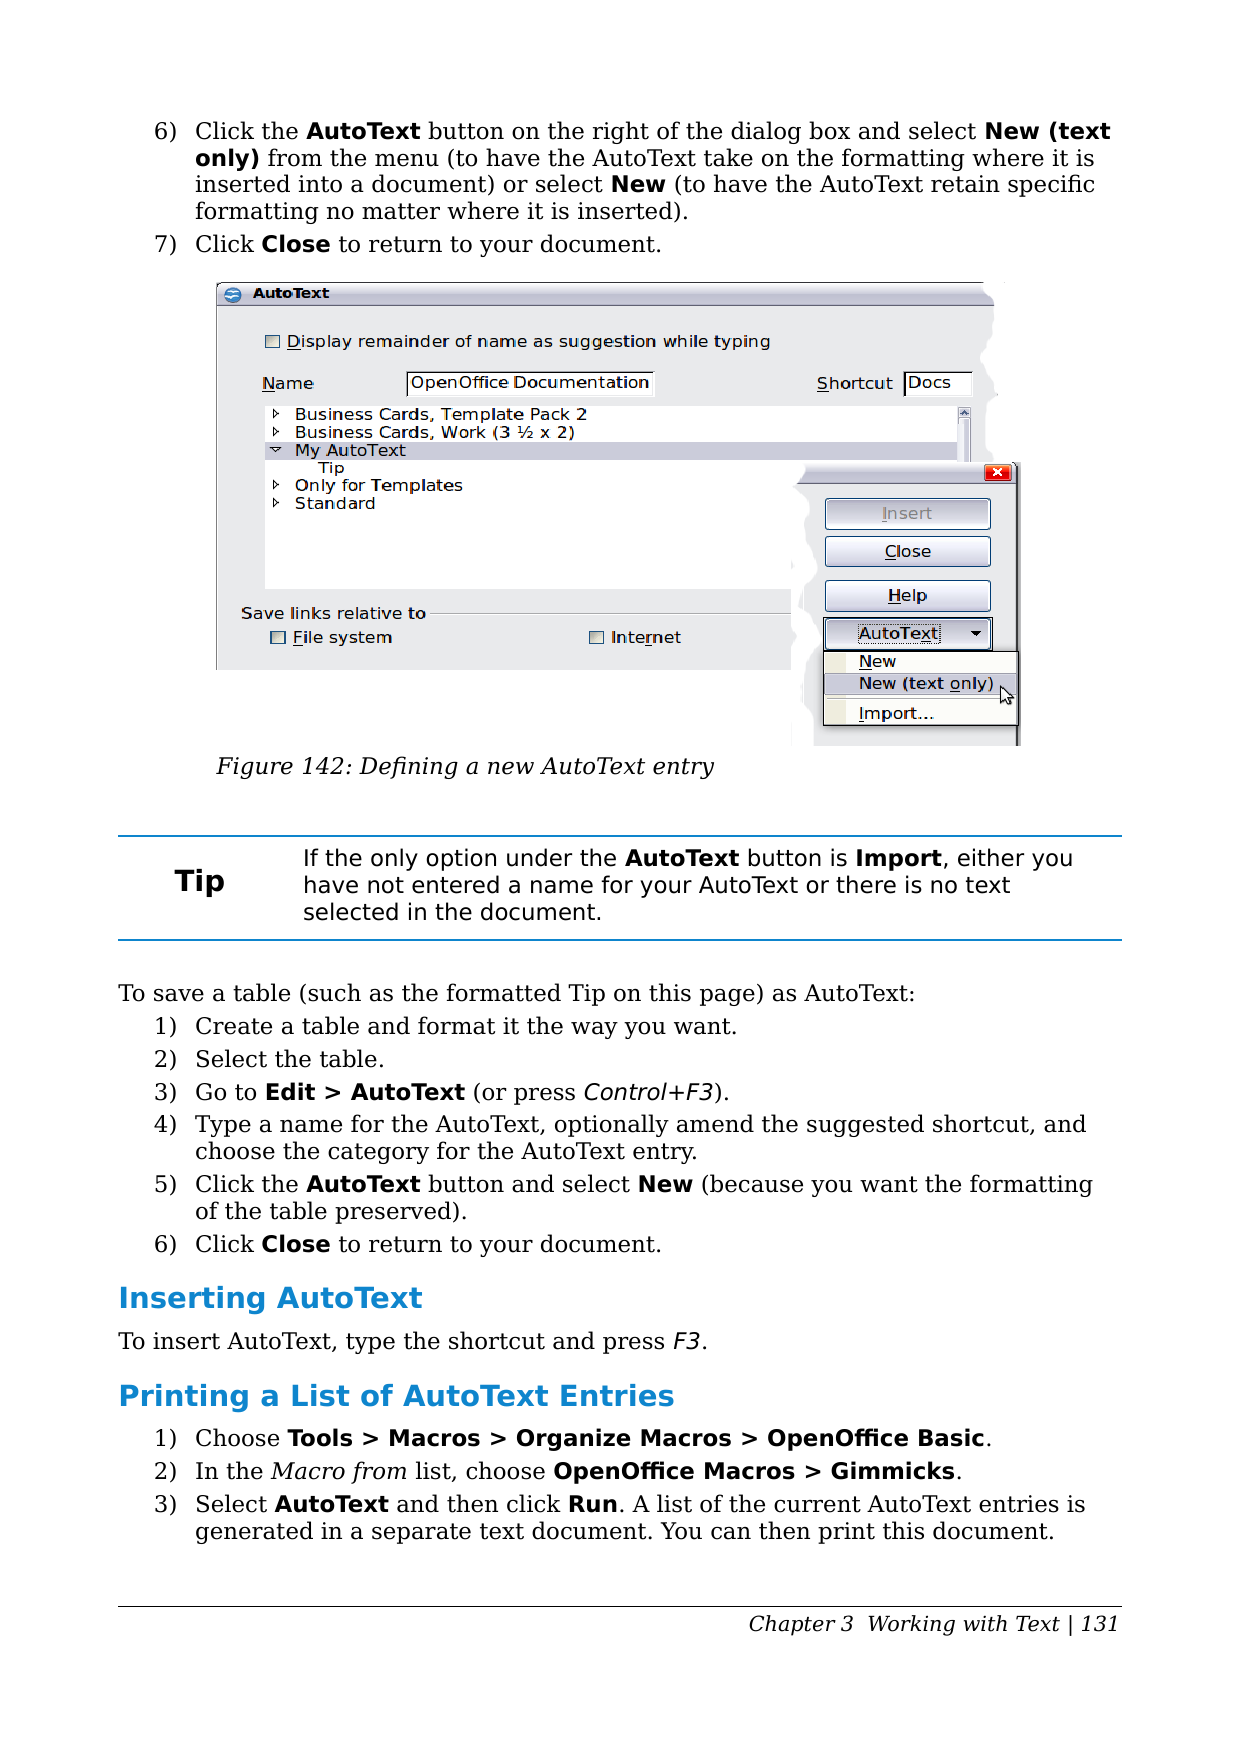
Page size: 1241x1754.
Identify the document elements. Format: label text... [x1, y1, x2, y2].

table_header Tip [118, 837, 281, 938]
list To save a table (such as the formatted Tip on this page) as AutoText: [118, 980, 1122, 1006]
subtitle Printing a List of AutoText Entries [118, 1379, 1122, 1413]
subtitle Inserting AutoText [118, 1282, 1122, 1316]
list Select the table. [177, 1046, 1122, 1072]
list Click the AutoText button on the right of the dialog box and select New (text only) from the menu (to have the AutoText take on the formatting where it is inserted into a document) or select New (to have the AutoText retain specific formatting no matter where it is inserted). [177, 118, 1122, 225]
picture [216, 282, 1024, 747]
list Type a name for the AutoText, optionally amend the suggested shortcut, and choose the category for the AutoText entry. [177, 1112, 1122, 1165]
list Go to Edit > AutoText (or press Control+F3). [177, 1079, 1122, 1105]
text To insert AutoText, type the shortcut and press F3. [118, 1328, 1122, 1355]
list Create a table and format it the way you want. [177, 1013, 1122, 1039]
list Choose Tools > Macros > Organize Macros > OpenOffice Basic. [177, 1425, 1122, 1452]
list In the Macro from list, choose OpenOffice Macros > Gimmicks. [177, 1458, 1122, 1485]
table_header If the only option under the AutoText button is Import, either you have not entered a name for your AutoText or there is no text selected in the document. [281, 837, 1122, 938]
list Click Close to return to your document. [177, 231, 1122, 258]
list Click Close to return to your document. [177, 1231, 1122, 1257]
text Figure 142: Defining a new AutoText entry [216, 753, 1024, 779]
list Select AutoText and then click Run. A list of the current AutoText entries is generated in a separate text document. You can then print this document. [177, 1491, 1122, 1544]
list Click the AutoText button and select New (because you want the formatting of the table preserved). [177, 1171, 1122, 1224]
